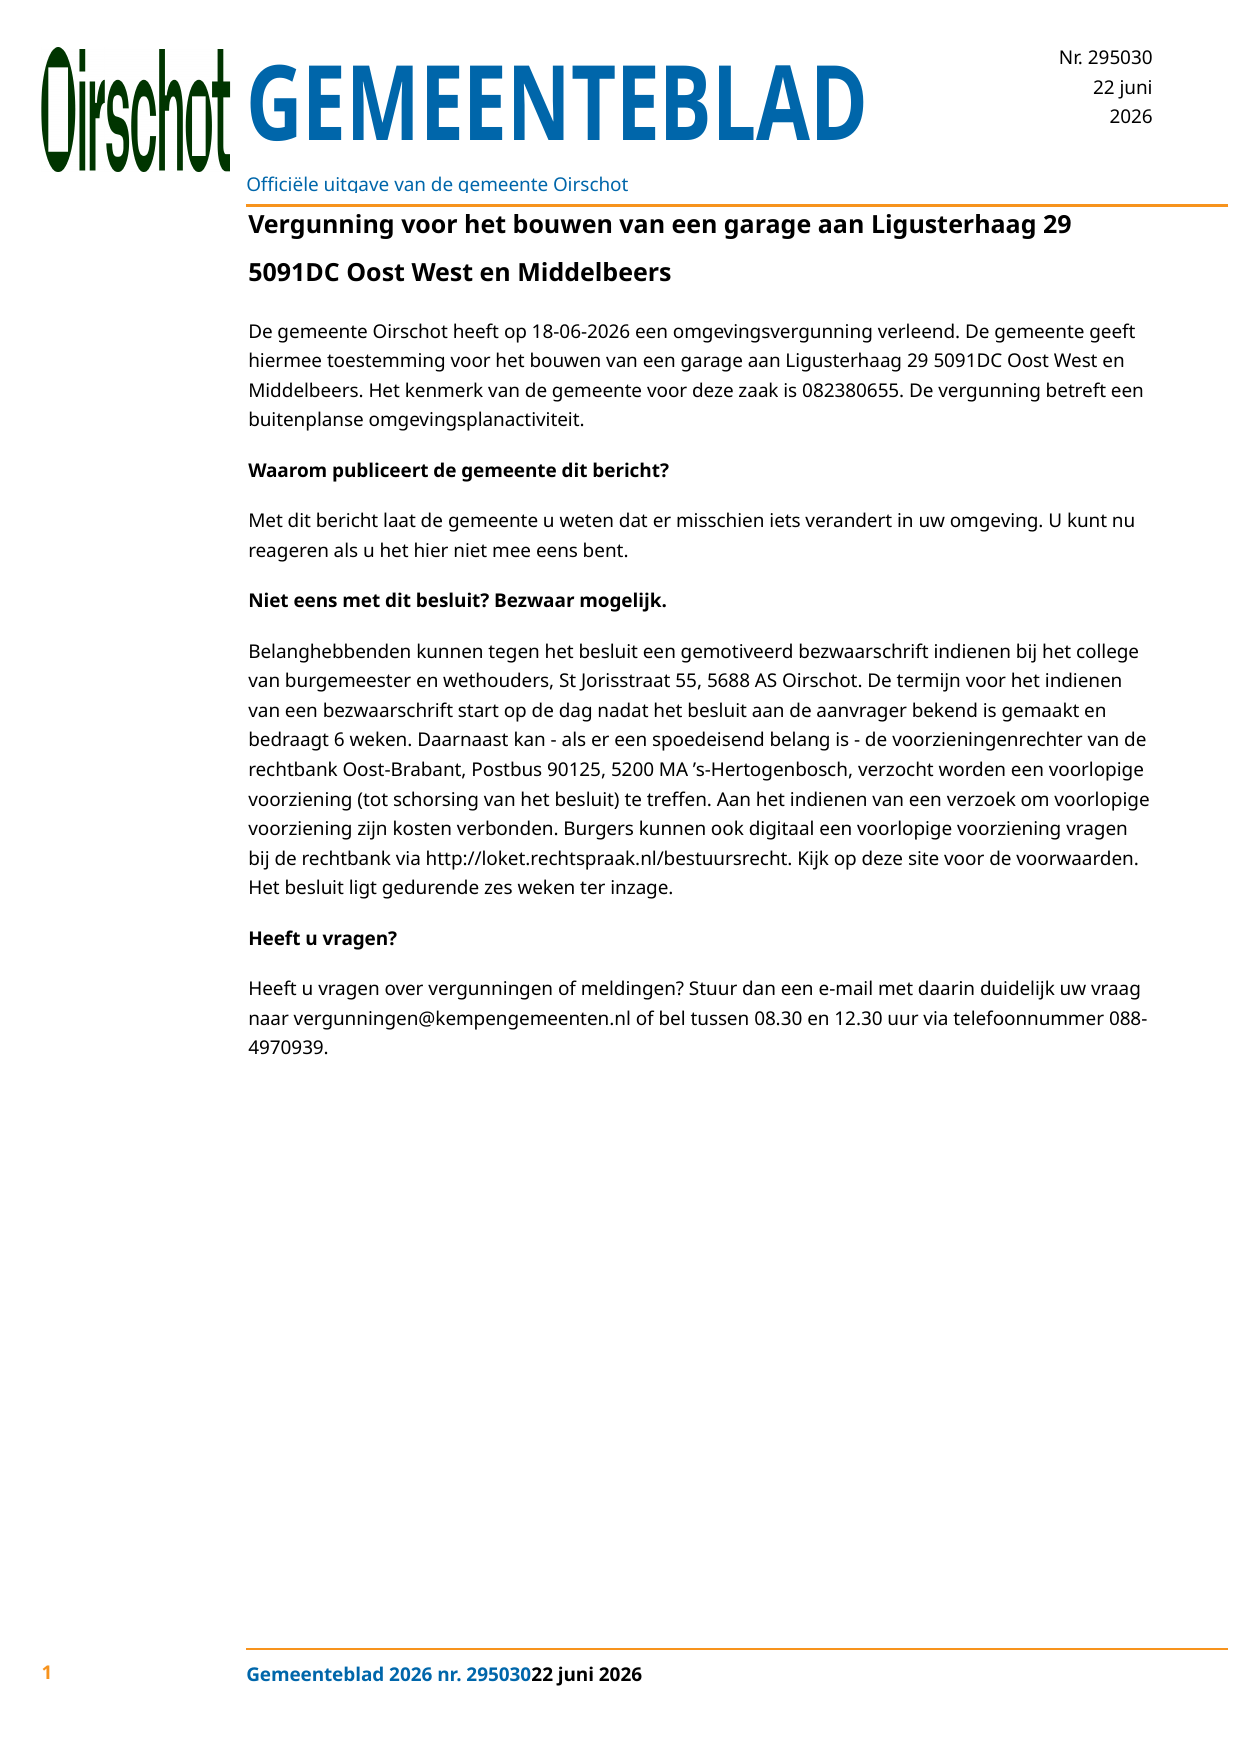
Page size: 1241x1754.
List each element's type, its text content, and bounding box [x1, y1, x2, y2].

text Niet eens met dit besluit? Bezwaar mogelijk. [248, 587, 1152, 613]
text Waarom publiceert de gemeente dit bericht? [248, 457, 1152, 483]
text Heeft u vragen over vergunningen of meldingen? Stuur dan een e-mail met daarin duidelijk uw vraag naar vergunningen@kempengemeenten.nl of bel tussen 08.30 en 12.30 uur via telefoonnummer 088-4970939. [248, 975, 1152, 1060]
picture [41, 47, 231, 172]
text Belanghebbenden kunnen tegen het besluit een gemotiveerd bezwaarschrift indienen bij het college van burgemeester en wethouders, St Jorisstraat 55, 5688 AS Oirschot. De termijn voor het indienen van een bezwaarschrift start op de dag nadat het besluit aan de aanvrager bekend is gemaakt en bedraagt 6 weken. Daarnaast kan - als er een spoedeisend belang is - de voorzieningenrechter van de rechtbank Oost-Brabant, Postbus 90125, 5200 MA ’s-Hertogenbosch, verzocht worden een voorlopige voorziening (tot schorsing van het besluit) te treffen. Aan het indienen van een verzoek om voorlopige voorziening zijn kosten verbonden. Burgers kunnen ook digitaal een voorlopige voorziening vragen bij de rechtbank via http://loket.rechtspraak.nl/bestuursrecht. Kijk op deze site voor de voorwaarden. Het besluit ligt gedurende zes weken ter inzage. [248, 638, 1152, 900]
text Heeft u vragen? [248, 925, 1152, 951]
text Met dit bericht laat de gemeente u weten dat er misschien iets verandert in uw omgeving. U kunt nu reageren als u het hier niet mee eens bent. [248, 507, 1152, 563]
text Vergunning voor het bouwen van een garage aan Ligusterhaag 29 5091DC Oost West en Middelbeers [248, 207, 1152, 288]
text De gemeente Oirschot heeft op 18-06-2026 een omgevingsvergunning verleend. De gemeente geeft hiermee toestemming voor het bouwen van een garage aan Ligusterhaag 29 5091DC Oost West en Middelbeers. Het kenmerk van de gemeente voor deze zaak is 082380655. De vergunning betreft een buitenplanse omgevingsplanactiviteit. [248, 318, 1152, 432]
